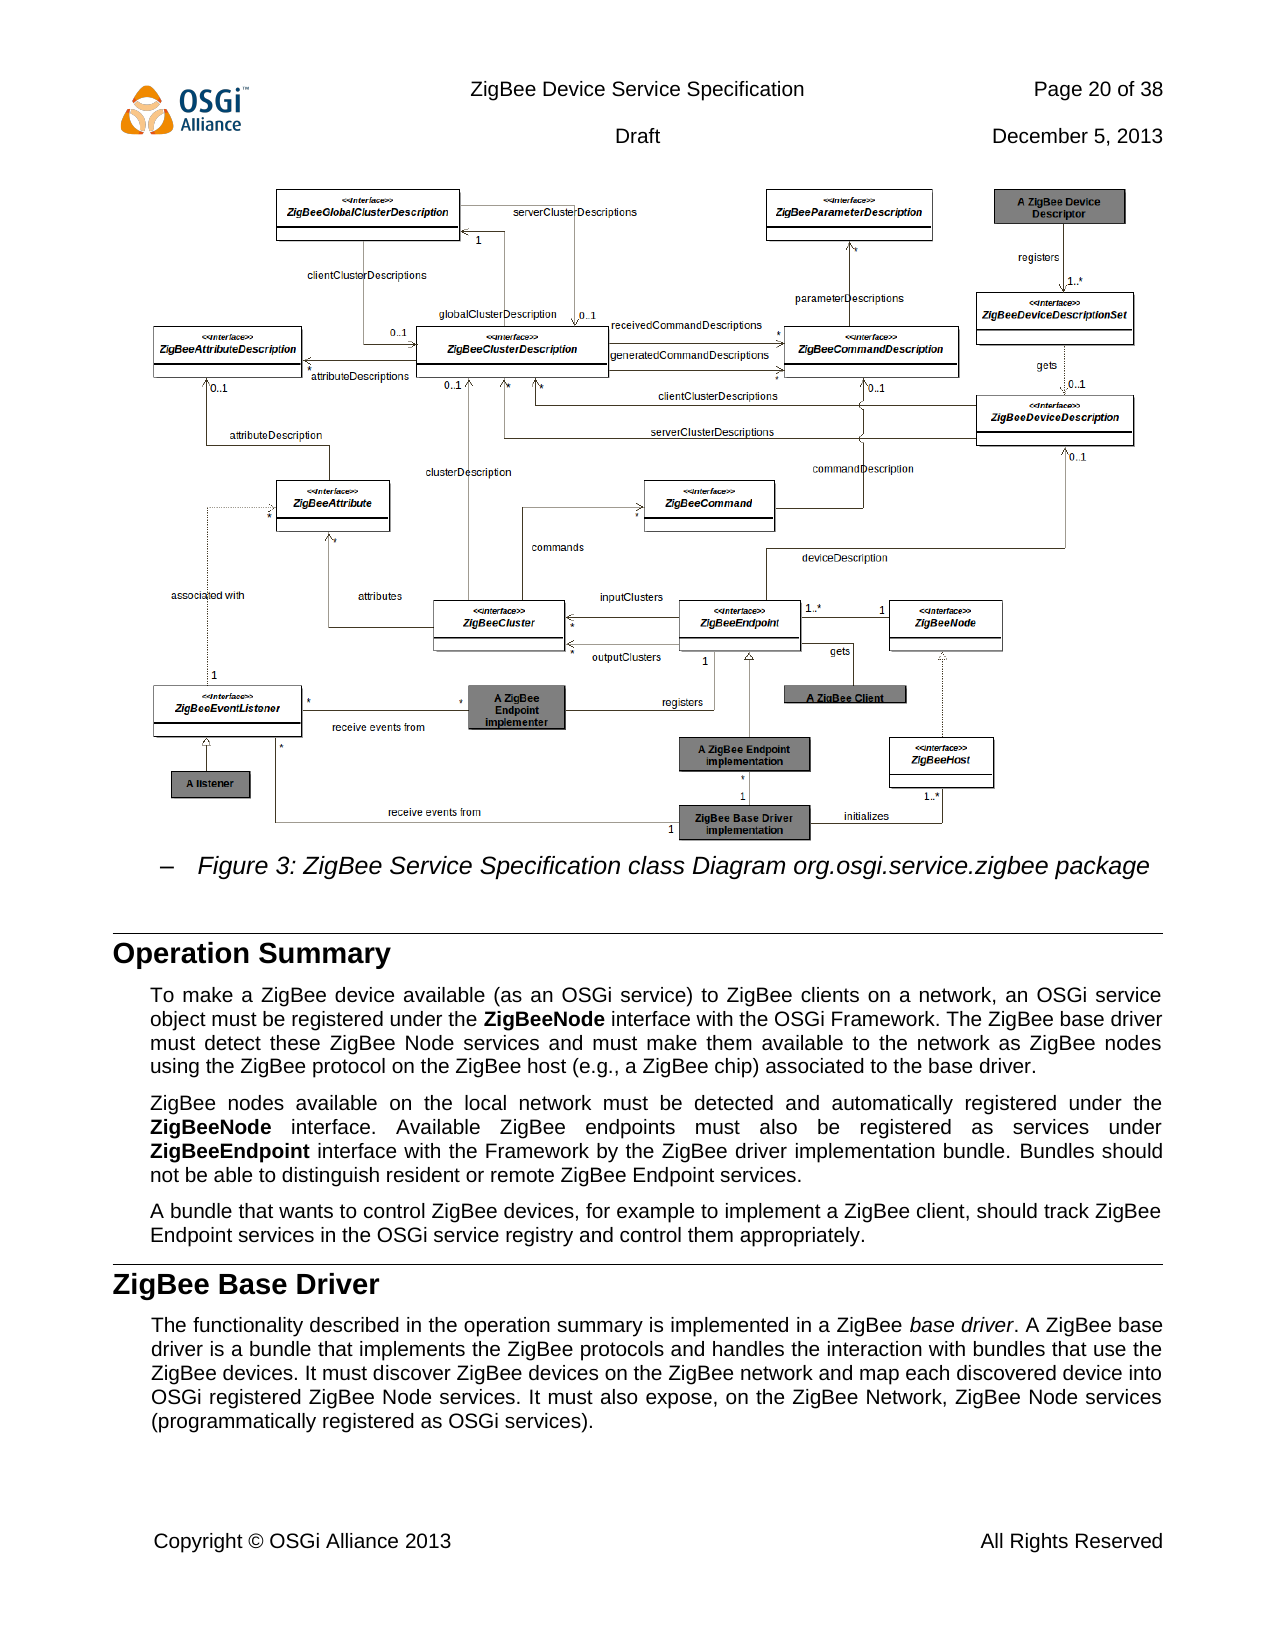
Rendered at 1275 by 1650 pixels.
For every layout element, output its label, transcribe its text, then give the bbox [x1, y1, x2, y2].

subtitle ZigBee Base Driver [112, 1265, 1163, 1300]
list Figure 3: ZigBee Service Specification class Diagram org.osgi.service.zigbee package [150, 852, 1163, 880]
text A bundle that wants to control ZigBee devices, for example to implement a ZigBee client, should track ZigBee Endpoint services in the OSGi service registry and control them appropriately. [150, 1199, 1163, 1247]
text To make a ZigBee device available (as an OSGi service) to ZigBee clients on a network, an OSGi service object must be registered under the ZigBeeNode interface with the OSGi Framework. The ZigBee base driver must detect these ZigBee Node services and must make them available to the network as ZigBee nodes using the ZigBee protocol on the ZigBee host (e.g., a ZigBee chip) associated to the base driver. [150, 982, 1163, 1078]
subtitle Operation Summary [112, 934, 1163, 970]
text ZigBee nodes available on the local network must be detected and automatically registered under the ZigBeeNode interface. Available ZigBee endpoints must also be registered as services under ZigBeeEndpoint interface with the Framework by the ZigBee driver implementation bundle. Bundles should not be able to distinguish resident or remote ZigBee Endpoint services. [150, 1091, 1163, 1187]
picture [113, 78, 257, 142]
picture [132, 158, 1143, 852]
text The functionality described in the operation summary is implemented in a ZigBee base driver. A ZigBee base driver is a bundle that implements the ZigBee protocols and handles the interaction with bundles that use the ZigBee devices. It must discover ZigBee devices on the ZigBee network and map each discovered device into OSGi registered ZigBee Node services. It must also expose, on the ZigBee Network, ZigBee Node services (programmatically registered as OSGi services). [151, 1313, 1163, 1433]
